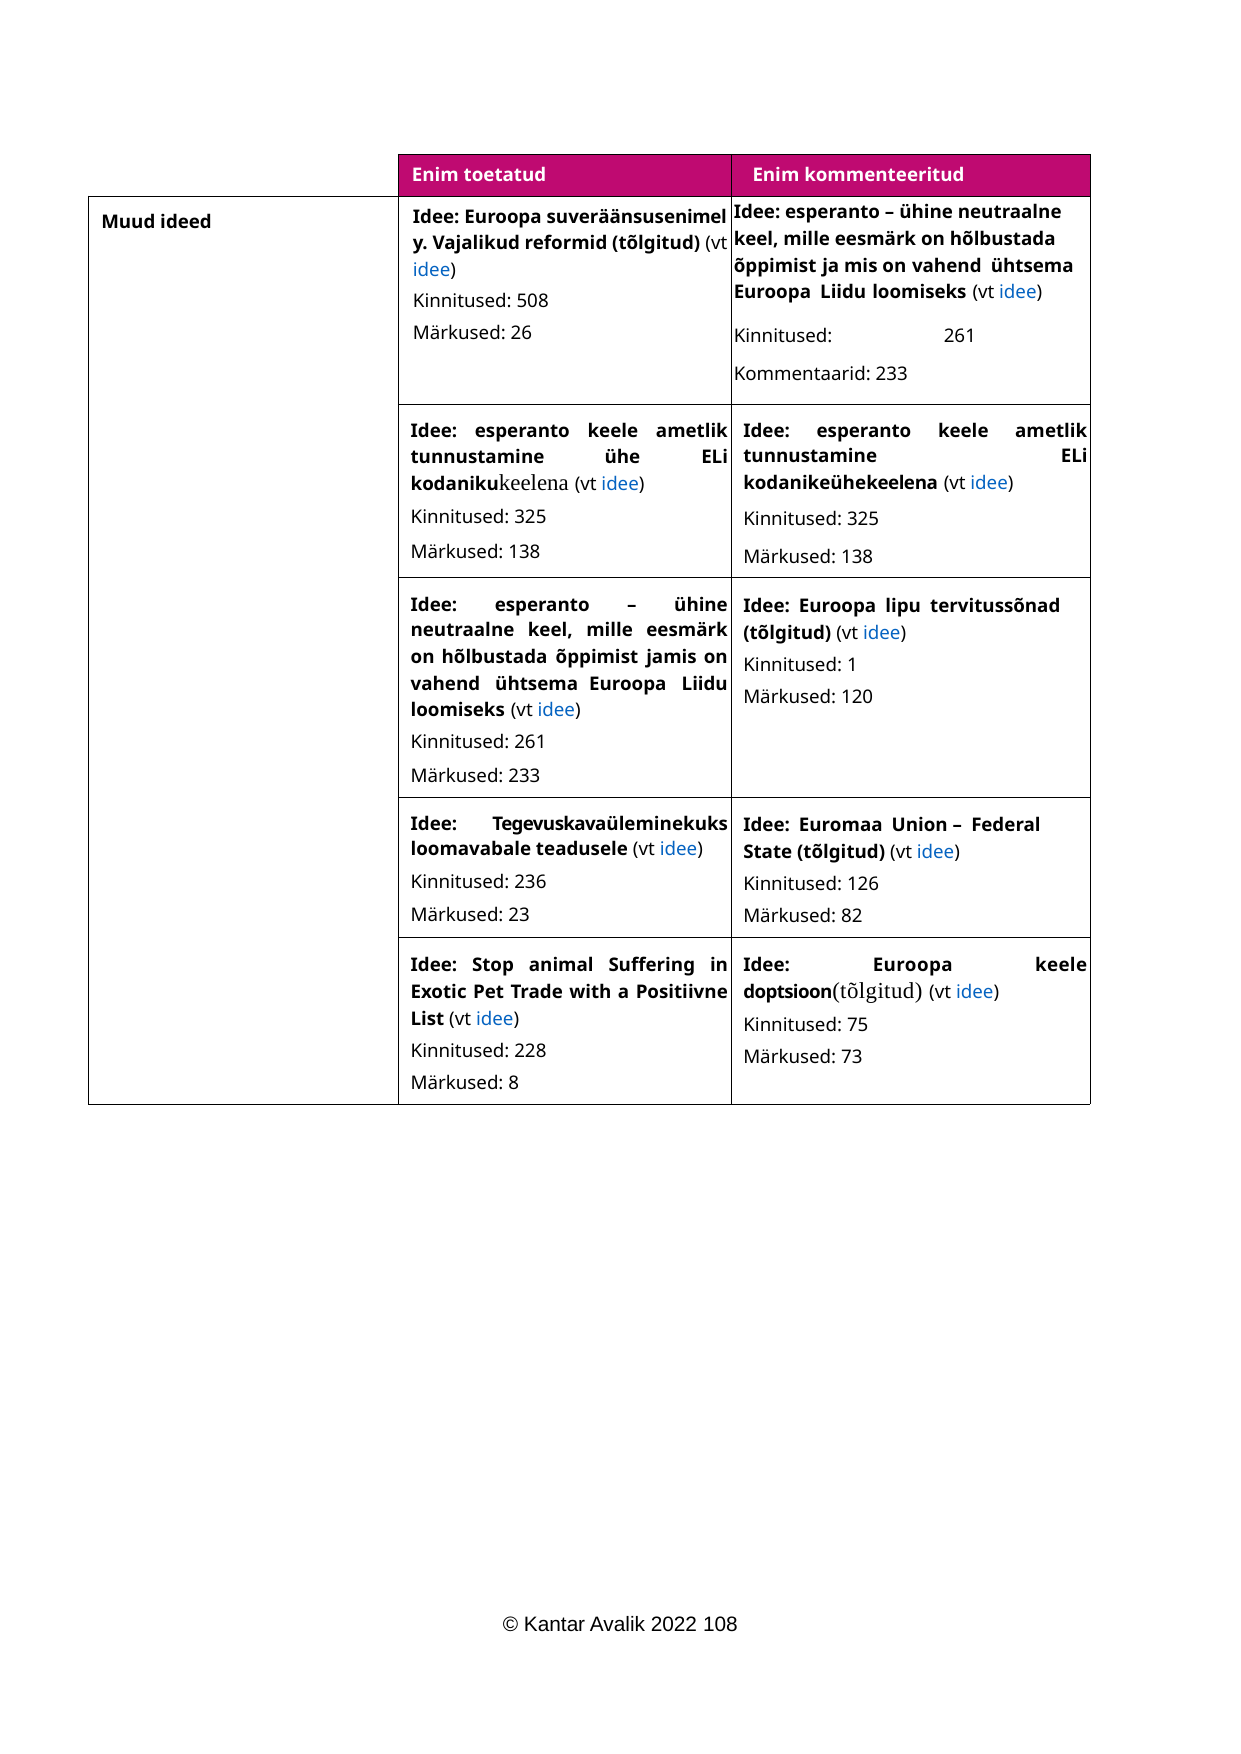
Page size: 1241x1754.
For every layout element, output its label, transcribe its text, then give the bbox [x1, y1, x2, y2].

table_cell Muud ideed [89, 197, 398, 1104]
table_cell Idee: esperanto keele ametlik tunnustamine ühe ELi kodanikukeelena (vt idee) Kinnitused: 325 Märkused: 138 [399, 405, 731, 577]
table_cell Idee: Tegevuskavaüleminekuks loomavabale teadusele (vt idee) Kinnitused: 236 Märkused: 23 [399, 798, 731, 937]
table_header Enim toetatud [412, 155, 718, 196]
table_cell Idee: Euroopa lipu tervitussõnad (tõlgitud) (vt idee) Kinnitused: 1 Märkused: 120 [732, 578, 1090, 797]
table_header Enim kommenteeritud [752, 155, 1064, 196]
table_cell Idee: Euromaa Union – Federal State (tõlgitud) (vt idee) Kinnitused: 126 Märkused: 82 [732, 798, 1090, 937]
table_cell Idee: esperanto – ühine neutraalne keel, mille eesmärk on hõlbustada õppimist ja mis on vahend ühtsema Euroopa Liidu loomiseks (vt idee) Kinnitused: 261 Kommentaarid: 233 [732, 197, 1090, 403]
table_cell Idee: esperanto – ühine neutraalne keel, mille eesmärk on hõlbustada õppimist jamis on vahend ühtsema Euroopa Liidu loomiseks (vt idee) Kinnitused: 261 Märkused: 233 [399, 578, 731, 797]
table_header [1064, 155, 1090, 196]
table_cell Idee: esperanto keele ametlik tunnustamine ELi kodanikeühekeelena (vt idee) Kinnitused: 325 Märkused: 138 [732, 405, 1090, 577]
table_header [399, 155, 412, 196]
table_header [89, 154, 398, 196]
table_cell Idee: Stop animal Suffering in Exotic Pet Trade with a Positiivne List (vt idee) Kinnitused: 228 Märkused: 8 [399, 938, 731, 1104]
table_header [718, 155, 731, 196]
table_header [732, 155, 752, 196]
table_cell Idee: Euroopa keele doptsioon(tõlgitud) (vt idee) Kinnitused: 75 Märkused: 73 [732, 938, 1090, 1104]
table_cell Idee: Euroopa suveräänsusenimel y. Vajalikud reformid (tõlgitud) (vt idee) Kinnitused: 508 Märkused: 26 [399, 197, 731, 403]
